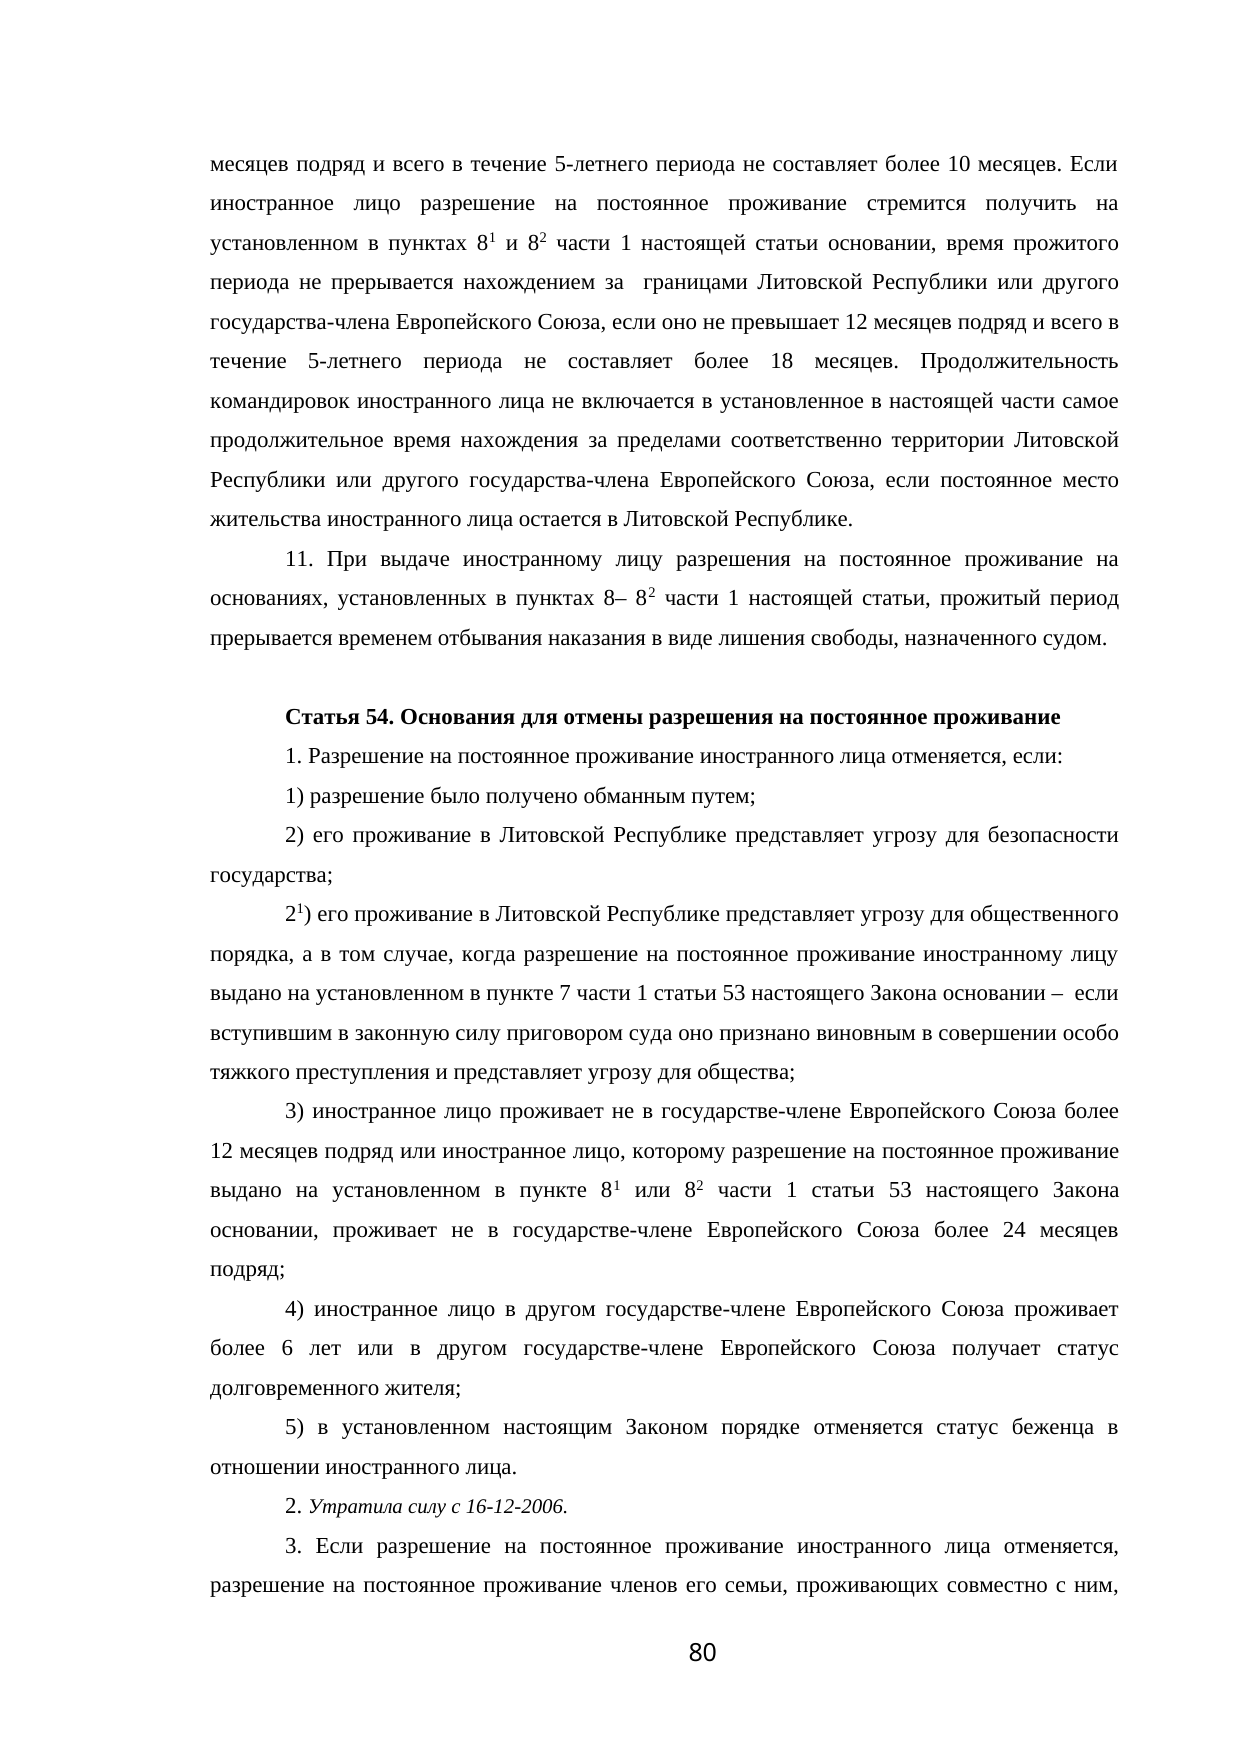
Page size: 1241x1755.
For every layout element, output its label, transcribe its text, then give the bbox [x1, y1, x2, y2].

text 1. Разрешение на постоянное проживание иностранного лица отменяется, если: [210, 742, 1120, 768]
text 4) иностранное лицо в другом государстве-члене Европейского Союза проживает более 6 лет или в другом государстве-члене Европейского Союза получает статус долговременного жителя; [210, 1295, 1120, 1400]
text 11. При выдаче иностранному лицу разрешения на постоянное проживание на основаниях, установленных в пунктах 8– 82 части 1 настоящей статьи, прожитый период прерывается временем отбывания наказания в виде лишения свободы, назначенного судом. [210, 545, 1120, 650]
text 2. Утратила силу с 16-12-2006. [210, 1492, 1120, 1519]
text 3) иностранное лицо проживает не в государстве-члене Европейского Союза более 12 месяцев подряд или иностранное лицо, которому разрешение на постоянное проживание выдано на установленном в пункте 81 или 82 части 1 статьи 53 настоящего Закона основании, проживает не в государстве-члене Европейского Союза более 24 месяцев подряд; [210, 1097, 1120, 1282]
text 2) его проживание в Литовской Республике представляет угрозу для безопасности государства; [210, 821, 1120, 887]
text 1) разрешение было получено обманным путем; [210, 782, 1120, 808]
text 3. Если разрешение на постоянное проживание иностранного лица отменяется, разрешение на постоянное проживание членов его семьи, проживающих совместно с ним, [210, 1532, 1120, 1598]
text месяцев подряд и всего в течение 5-летнего периода не составляет более 10 месяцев. Если иностранное лицо разрешение на постоянное проживание стремится получить на установленном в пунктах 81 и 82 части 1 настоящей статьи основании, время прожитого периода не прерывается нахождением за границами Литовской Республики или другого государства-члена Европейского Союза, если оно не превышает 12 месяцев подряд и всего в течение 5-летнего периода не составляет более 18 месяцев. Продолжительность командировок иностранного лица не включается в установленное в настоящей части самое продолжительное время нахождения за пределами соответственно территории Литовской Республики или другого государства-члена Европейского Союза, если постоянное место жительства иностранного лица остается в Литовской Республике. [210, 150, 1120, 532]
text 21) его проживание в Литовской Республике представляет угрозу для общественного порядка, а в том случае, когда разрешение на постоянное проживание иностранному лицу выдано на установленном в пункте 7 части 1 статьи 53 настоящего Закона основании – если вступившим в законную силу приговором суда оно признано виновным в совершении особо тяжкого преступления и представляет угрозу для общества; [210, 900, 1120, 1084]
text 5) в установленном настоящим Законом порядке отменяется статус беженца в отношении иностранного лица. [210, 1413, 1120, 1479]
text Статья 54. Основания для отмены разрешения на постоянное проживание [210, 703, 1120, 729]
